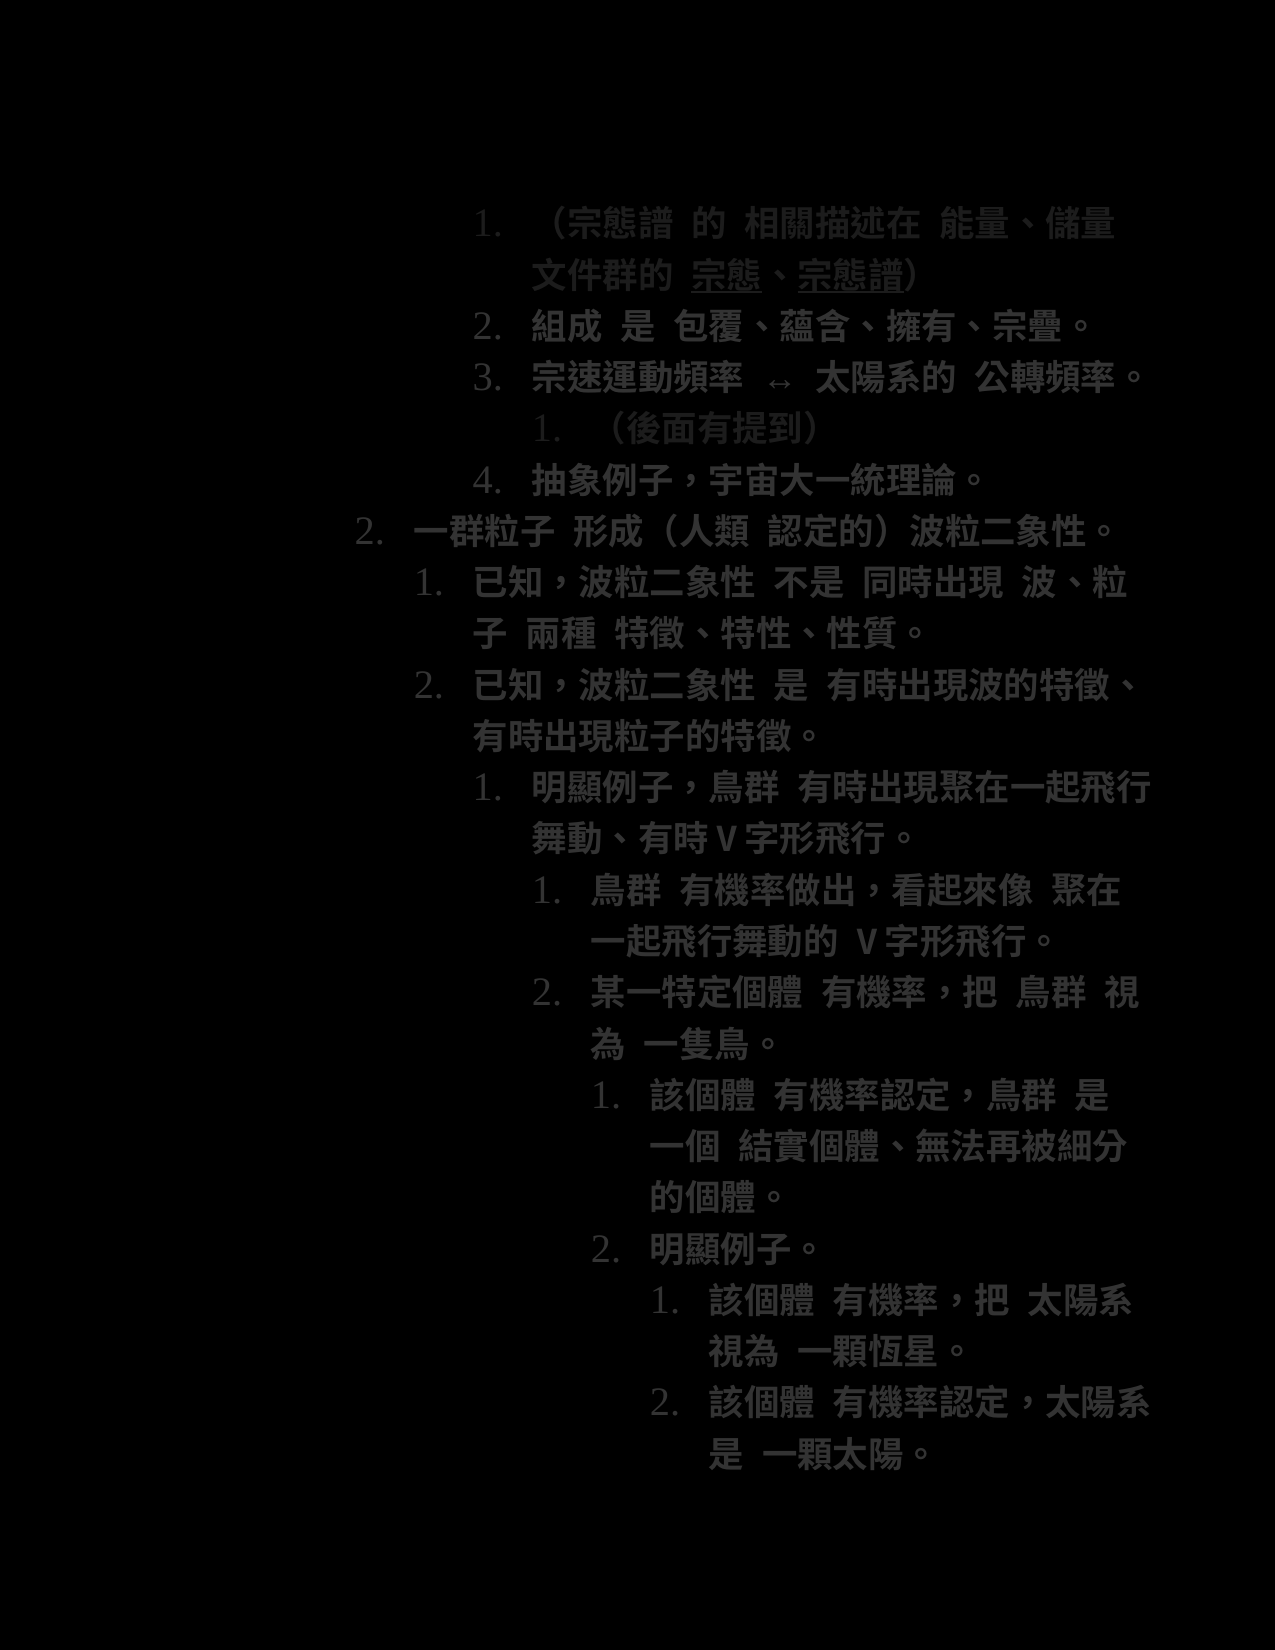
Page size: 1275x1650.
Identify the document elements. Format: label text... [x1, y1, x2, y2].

list 一群粒子 形成（人類 認定的）波粒二象性。 [354, 503, 1157, 554]
list 該個體 有機率，把 太陽系 視為 一顆恆星。 [649, 1272, 1157, 1375]
list 已知，波粒二象性 不是 同時出現 波、粒子 兩種 特徵、特性、性質。 [413, 554, 1157, 657]
list 該個體 有機率認定，鳥群 是 一個 結實個體、無法再被細分的個體。 [591, 1067, 1157, 1221]
list （宗態譜 的 相關描述在 能量、儲量 文件群的 宗態、宗態譜） [472, 196, 1157, 298]
list 明顯例子，鳥群 有時出現聚在一起飛行舞動、有時V字形飛行。 [472, 759, 1157, 862]
list 宗速運動頻率 ↔ 太陽系的 公轉頻率。 [472, 349, 1157, 401]
list 已知，波粒二象性 是 有時出現波的特徵、有時出現粒子的特徵。 [413, 657, 1157, 759]
list 抽象例子，宇宙大一統理論。 [472, 452, 1157, 503]
list 某一特定個體 有機率，把 鳥群 視為 一隻鳥。 [532, 965, 1157, 1067]
list 明顯例子。 [591, 1221, 1157, 1272]
list 組成 是 包覆、蘊含、擁有、宗疊。 [472, 298, 1157, 349]
list 該個體 有機率認定，太陽系 是 一顆太陽。 [649, 1375, 1157, 1477]
list （後面有提到） [532, 401, 1157, 452]
list 鳥群 有機率做出，看起來像 聚在一起飛行舞動的 V字形飛行。 [532, 862, 1157, 965]
